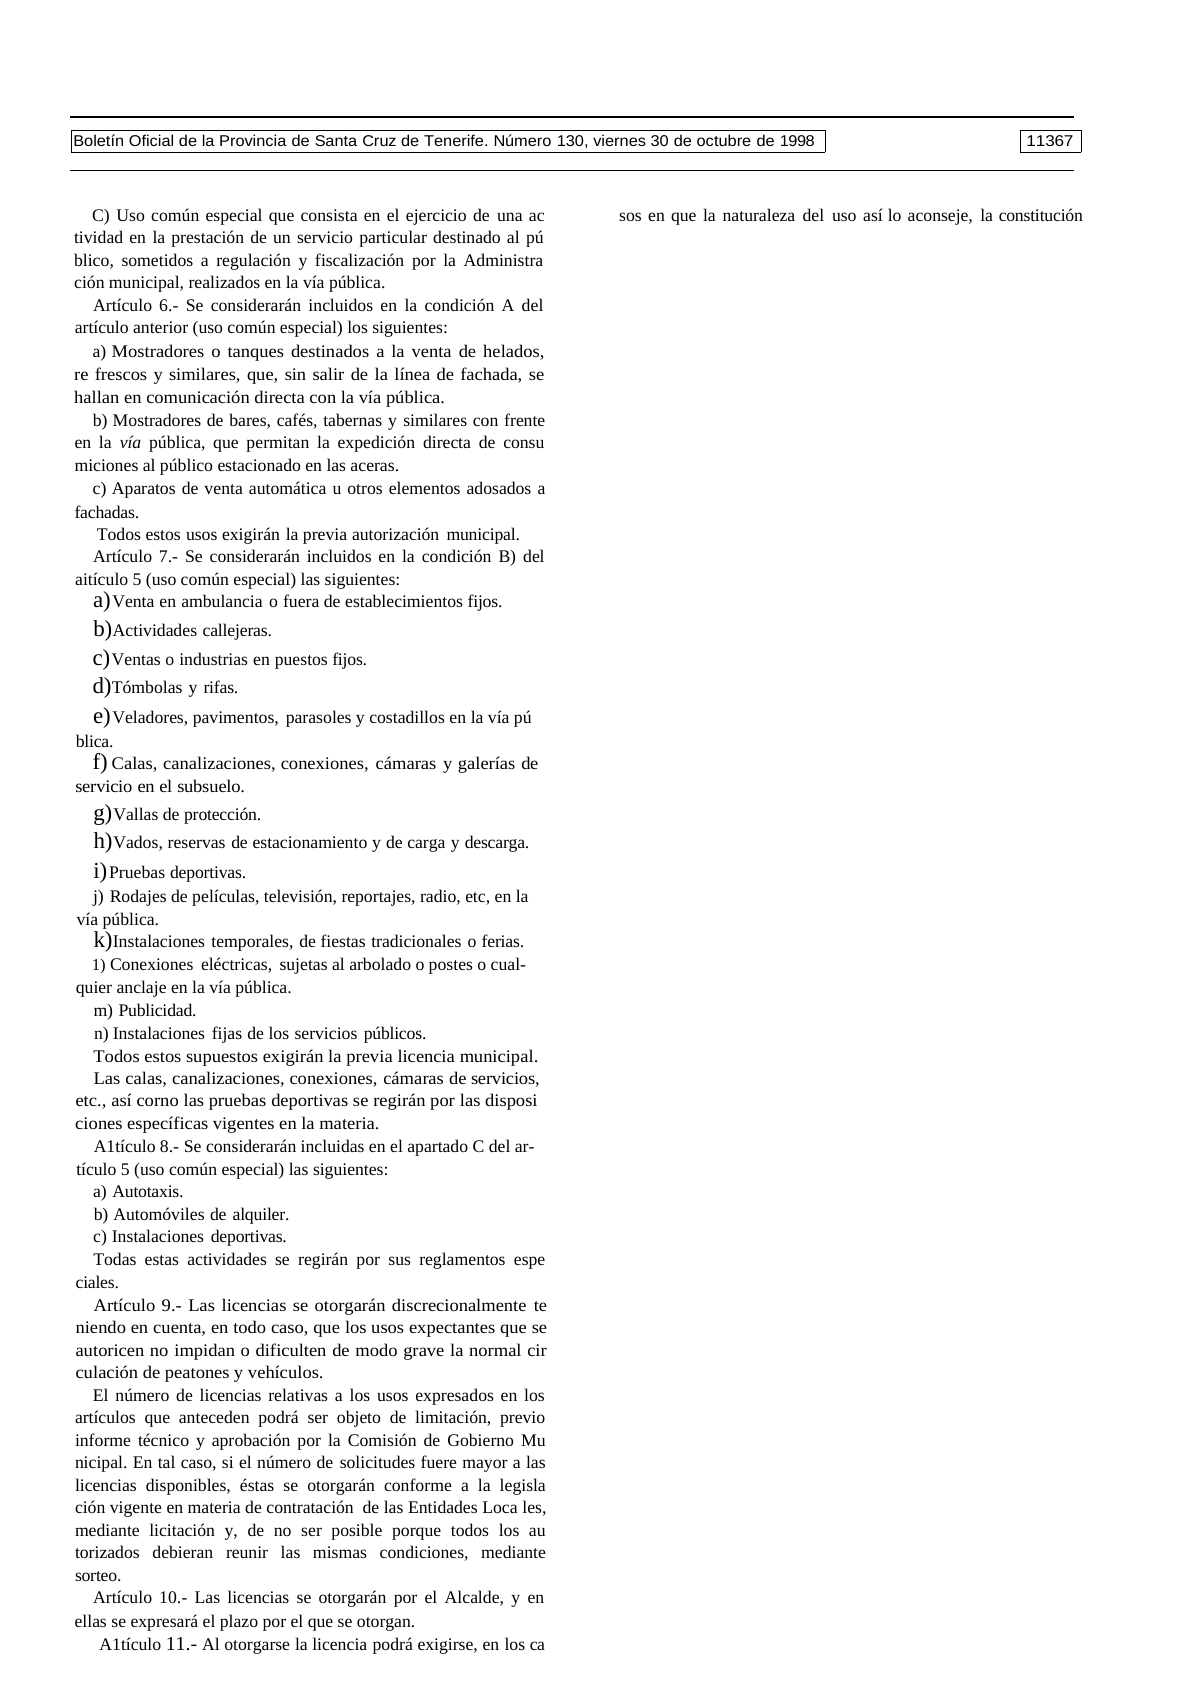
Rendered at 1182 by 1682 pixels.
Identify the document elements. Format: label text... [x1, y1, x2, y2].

list Calas, canalizaciones, conexiones, cámaras y galerías de [92, 754, 551, 773]
text Artículo 7.- Se considerarán incluidos en la condición B) del aitículo 5 (uso común especial) las siguientes: [75, 546, 545, 589]
list Mostradores o tanques destinados a la venta de helados, re­ frescos y similares, que, sin salir de la línea de fachada, se hallan en comunicación directa con la vía pública. [74, 341, 544, 407]
text El número de licencias relativas a los usos expresados en los artículos que anteceden podrá ser objeto de limitación, previo informe técnico y aprobación por la Comisión de Gobierno Mu­ nicipal. En tal caso, si el número de solicitudes fuere mayor a las licencias disponibles, éstas se otorgarán conforme a la legisla­ ción vigente en materia de contratación de las Entidades Loca­ les, mediante licitación y, de no ser posible porque todos los au­ torizados debieran reunir las mismas condiciones, mediante sorteo. [75, 1385, 546, 1585]
list Publicidad. [93, 1000, 551, 1020]
list Pruebas deportivas. [93, 857, 551, 883]
list Instalaciones temporales, de fiestas tradicionales o ferias. [93, 932, 551, 951]
list Mostradores de bares, cafés, tabernas y similares con frente en la vía pública, que permitan la expedición directa de consu­ miciones al público estacionado en las aceras. [74, 409, 546, 476]
list Ventas o industrias en puestos fijos. [92, 644, 551, 670]
text Artículo 6.- Se considerarán incluidos en la condición A del artículo anterior (uso común especial) los siguientes: [74, 294, 545, 338]
list Venta en ambulancia o fuera de establecimientos fijos. [93, 592, 551, 612]
text Artículo 10.- Las licencias se otorgarán por el Alcalde, y en ellas se expresará el plazo por el que se otorgan. [74, 1587, 546, 1631]
list Aparatos de venta automática u otros elementos adosados a fachadas. [74, 478, 546, 522]
list Instalaciones deportivas. [93, 1226, 551, 1246]
text etc., así corno las pruebas deportivas se regirán por las disposi­ ciones específicas vigentes en la materia. [75, 1090, 551, 1133]
list Instalaciones fijas de los servicios públicos. [94, 1023, 551, 1043]
text Todos estos supuestos exigirán la previa licencia municipal. Las calas, canalizaciones, conexiones, cámaras de servicios, [93, 1045, 551, 1088]
list Actividades callejeras. [93, 615, 551, 641]
list Veladores, pavimentos, parasoles y costadillos en la vía pú­ blica. [76, 702, 545, 751]
list Vallas de protección. [93, 799, 551, 825]
text Todas estas actividades se regirán por sus reglamentos espe­ ciales. [75, 1249, 546, 1292]
text 1) Conexiones eléctricas, sujetas al arbolado o postes o cual- quier anclaje en la vía pública. [76, 954, 551, 997]
list Tómbolas y rifas. [92, 673, 551, 699]
list Uso común especial que consista en el ejercicio de una ac­ tividad en la prestación de un servicio particular destinado al pú­ blico, sometidos a regulación y fiscalización por la Administra­ ción municipal, realizados en la vía pública. [74, 204, 544, 292]
list Vados, reservas de estacionamiento y de carga y descarga. [93, 828, 551, 854]
text Artículo 9.- Las licencias se otorgarán discrecionalmente te­ niendo en cuenta, en todo caso, que los usos expectantes que se autoricen no impidan o dificulten de modo grave la normal cir­ culación de peatones y vehículos. [75, 1295, 547, 1383]
list Autotaxis. [93, 1181, 551, 1201]
text servicio en el subsuelo. [75, 776, 551, 796]
text Todos estos usos exigirán la previa autorización municipal. [97, 525, 551, 544]
text A1tículo 8.- Se considerarán incluidas en el apartado C del ar- tículo 5 (uso común especial) las siguientes: [76, 1136, 551, 1179]
text A1tículo 11.- Al otorgarse la licencia podrá exigirse, en los ca­ [62, 1634, 544, 1654]
list Automóviles de alquiler. [93, 1204, 551, 1224]
list Rodajes de películas, televisión, reportajes, radio, etc, en la vía pública. [76, 886, 547, 929]
text sos en que la naturaleza del uso así lo aconseje, la constitución [591, 204, 1083, 225]
